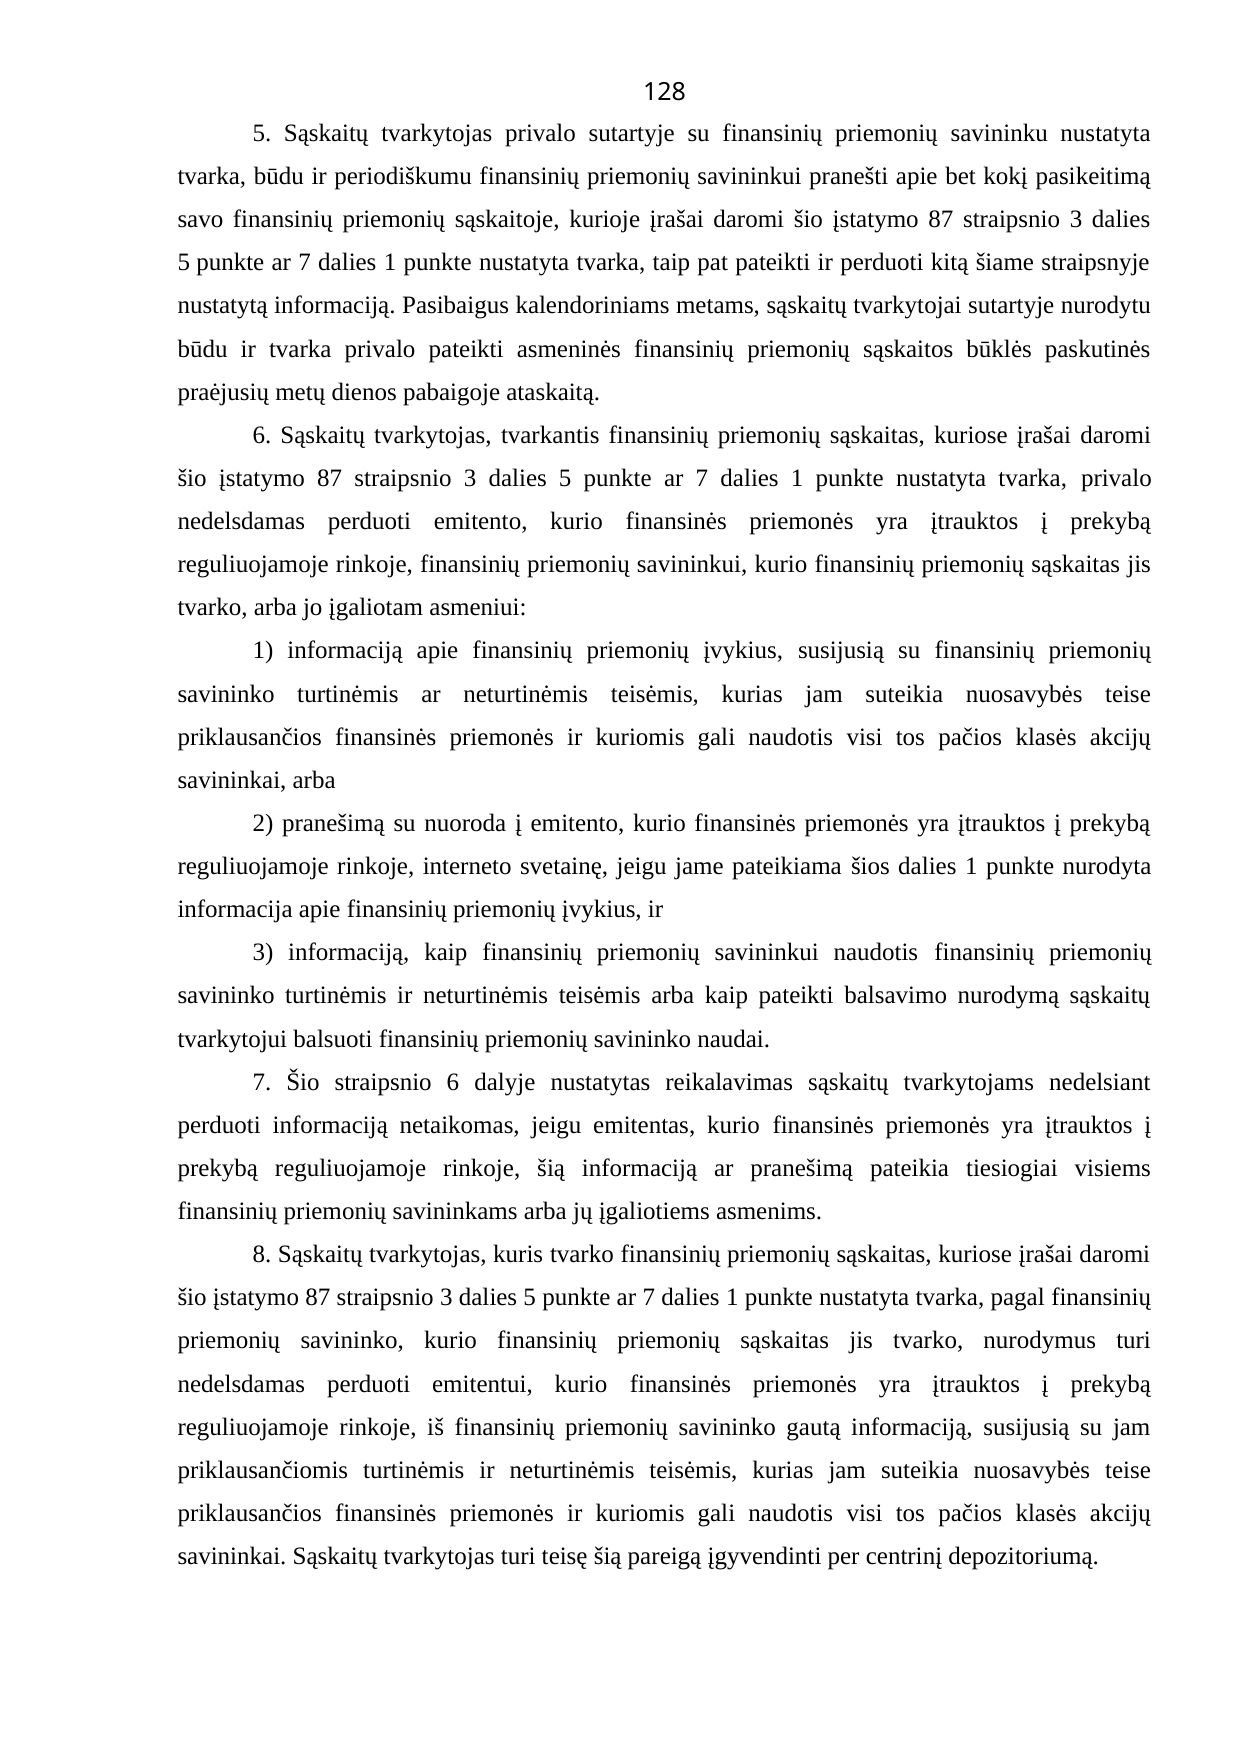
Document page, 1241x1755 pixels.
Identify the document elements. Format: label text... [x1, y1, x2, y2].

text 8. Sąskaitų tvarkytojas, kuris tvarko finansinių priemonių sąskaitas, kuriose įrašai daromi šio įstatymo 87 straipsnio 3 dalies 5 punkte ar 7 dalies 1 punkte nustatyta tvarka, pagal finansinių priemonių savininko, kurio finansinių priemonių sąskaitas jis tvarko, nurodymus turi nedelsdamas perduoti emitentui, kurio finansinės priemonės yra įtrauktos į prekybą reguliuojamoje rinkoje, iš finansinių priemonių savininko gautą informaciją, susijusią su jam priklausančiomis turtinėmis ir neturtinėmis teisėmis, kurias jam suteikia nuosavybės teise priklausančios finansinės priemonės ir kuriomis gali naudotis visi tos pačios klasės akcijų savininkai. Sąskaitų tvarkytojas turi teisę šią pareigą įgyvendinti per centrinį depozitoriumą. [177, 1239, 1152, 1570]
text 2) pranešimą su nuoroda į emitento, kurio finansinės priemonės yra įtrauktos į prekybą reguliuojamoje rinkoje, interneto svetainę, jeigu jame pateikiama šios dalies 1 punkte nurodyta informacija apie finansinių priemonių įvykius, ir [177, 808, 1152, 923]
text 5. Sąskaitų tvarkytojas privalo sutartyje su finansinių priemonių savininku nustatyta tvarka, būdu ir periodiškumu finansinių priemonių savininkui pranešti apie bet kokį pasikeitimą savo finansinių priemonių sąskaitoje, kurioje įrašai daromi šio įstatymo 87 straipsnio 3 dalies 5 punkte ar 7 dalies 1 punkte nustatyta tvarka, taip pat pateikti ir perduoti kitą šiame straipsnyje nustatytą informaciją. Pasibaigus kalendoriniams metams, sąskaitų tvarkytojai sutartyje nurodytu būdu ir tvarka privalo pateikti asmeninės finansinių priemonių sąskaitos būklės paskutinės praėjusių metų dienos pabaigoje ataskaitą. [177, 118, 1152, 406]
text 3) informaciją, kaip finansinių priemonių savininkui naudotis finansinių priemonių savininko turtinėmis ir neturtinėmis teisėmis arba kaip pateikti balsavimo nurodymą sąskaitų tvarkytojui balsuoti finansinių priemonių savininko naudai. [177, 937, 1152, 1052]
text 1) informaciją apie finansinių priemonių įvykius, susijusią su finansinių priemonių savininko turtinėmis ar neturtinėmis teisėmis, kurias jam suteikia nuosavybės teise priklausančios finansinės priemonės ir kuriomis gali naudotis visi tos pačios klasės akcijų savininkai, arba [177, 636, 1152, 794]
text 6. Sąskaitų tvarkytojas, tvarkantis finansinių priemonių sąskaitas, kuriose įrašai daromi šio įstatymo 87 straipsnio 3 dalies 5 punkte ar 7 dalies 1 punkte nustatyta tvarka, privalo nedelsdamas perduoti emitento, kurio finansinės priemonės yra įtrauktos į prekybą reguliuojamoje rinkoje, finansinių priemonių savininkui, kurio finansinių priemonių sąskaitas jis tvarko, arba jo įgaliotam asmeniui: [177, 420, 1152, 621]
text 7. Šio straipsnio 6 dalyje nustatytas reikalavimas sąskaitų tvarkytojams nedelsiant perduoti informaciją netaikomas, jeigu emitentas, kurio finansinės priemonės yra įtrauktos į prekybą reguliuojamoje rinkoje, šią informaciją ar pranešimą pateikia tiesiogiai visiems finansinių priemonių savininkams arba jų įgaliotiems asmenims. [177, 1067, 1152, 1225]
